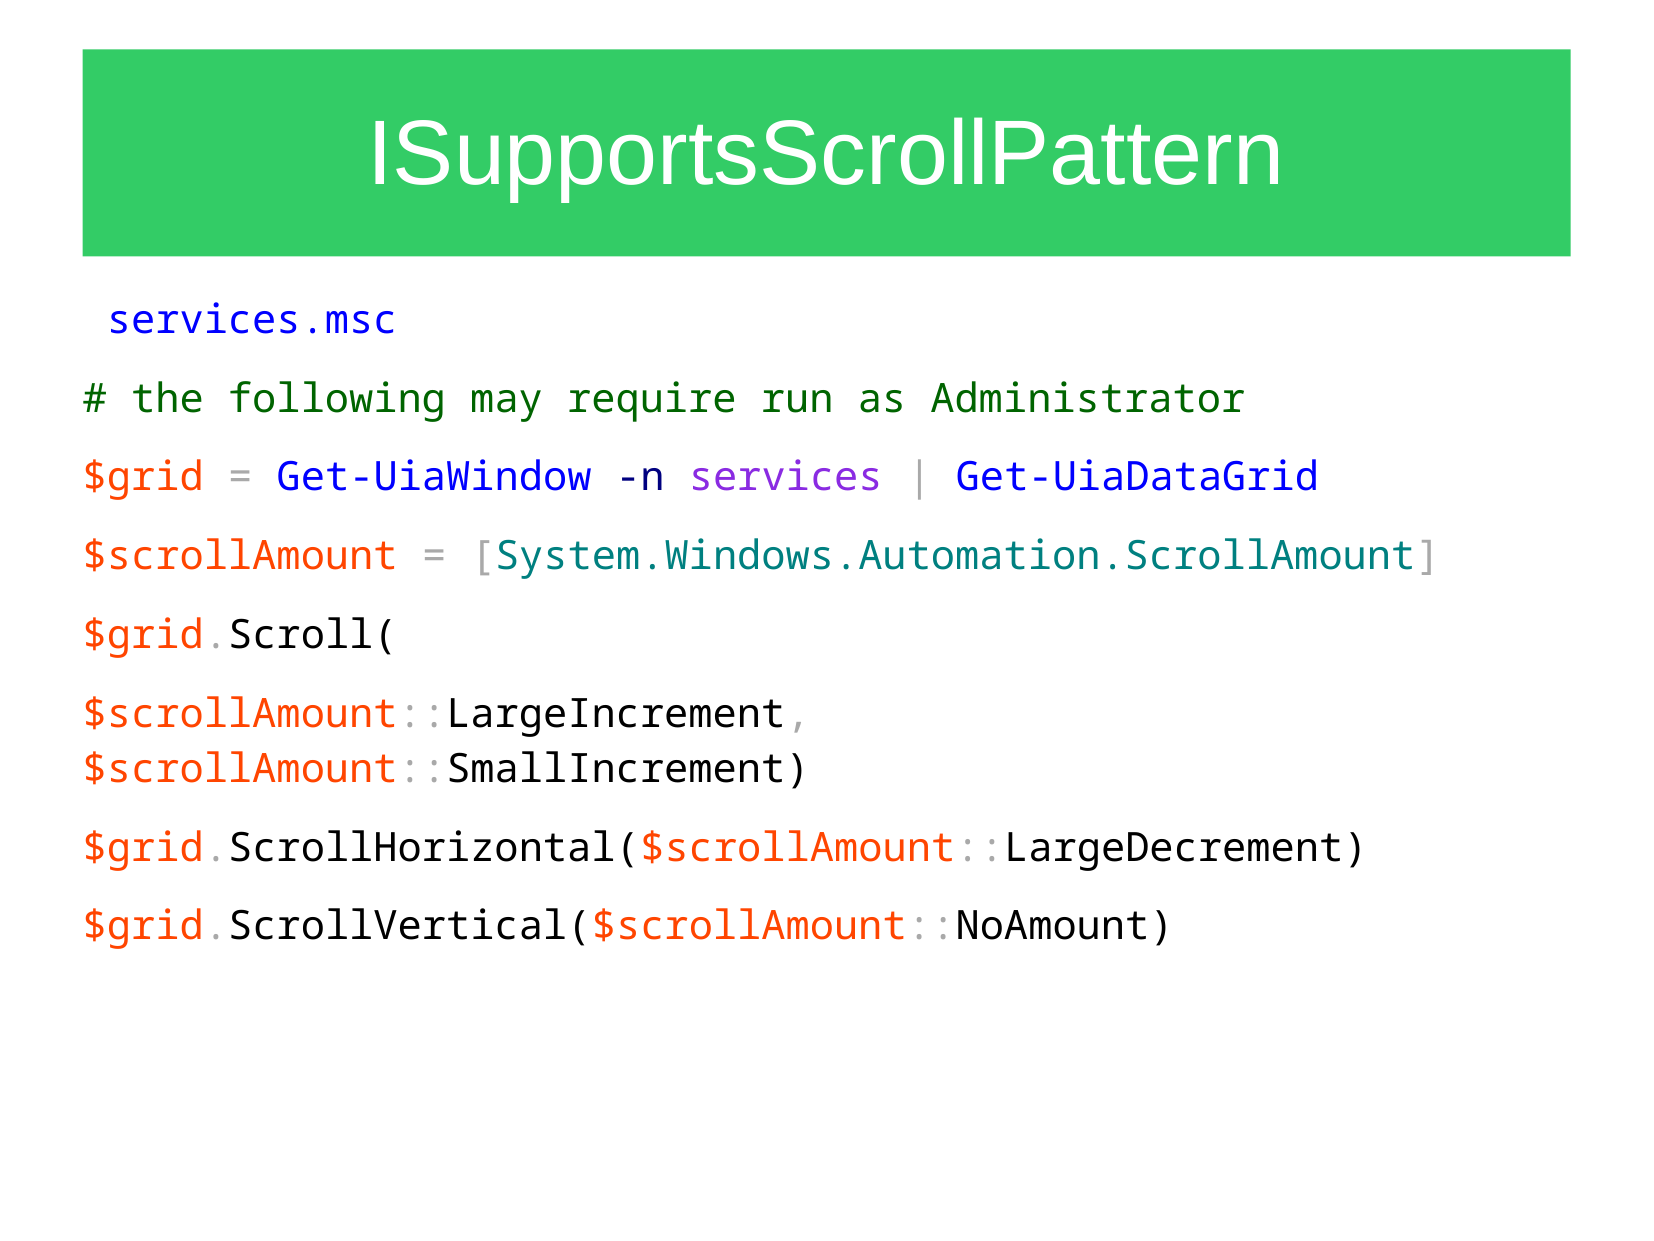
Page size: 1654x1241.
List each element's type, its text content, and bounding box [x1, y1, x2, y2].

title ISupportsScrollPattern [82, 49, 1571, 257]
list services.msc # the following may require run as Administrator $grid = Get-UiaWindow -n services | Get-UiaDataGrid $scrollAmount = [System.Windows.Automation.ScrollAmount] $grid.Scroll( $scrollAmount::LargeIncrement, $scrollAmount::SmallIncrement) $grid.ScrollHorizontal($scrollAmount::LargeDecrement) $grid.ScrollVertical($scrollAmount::NoAmount) [82, 290, 1538, 1010]
